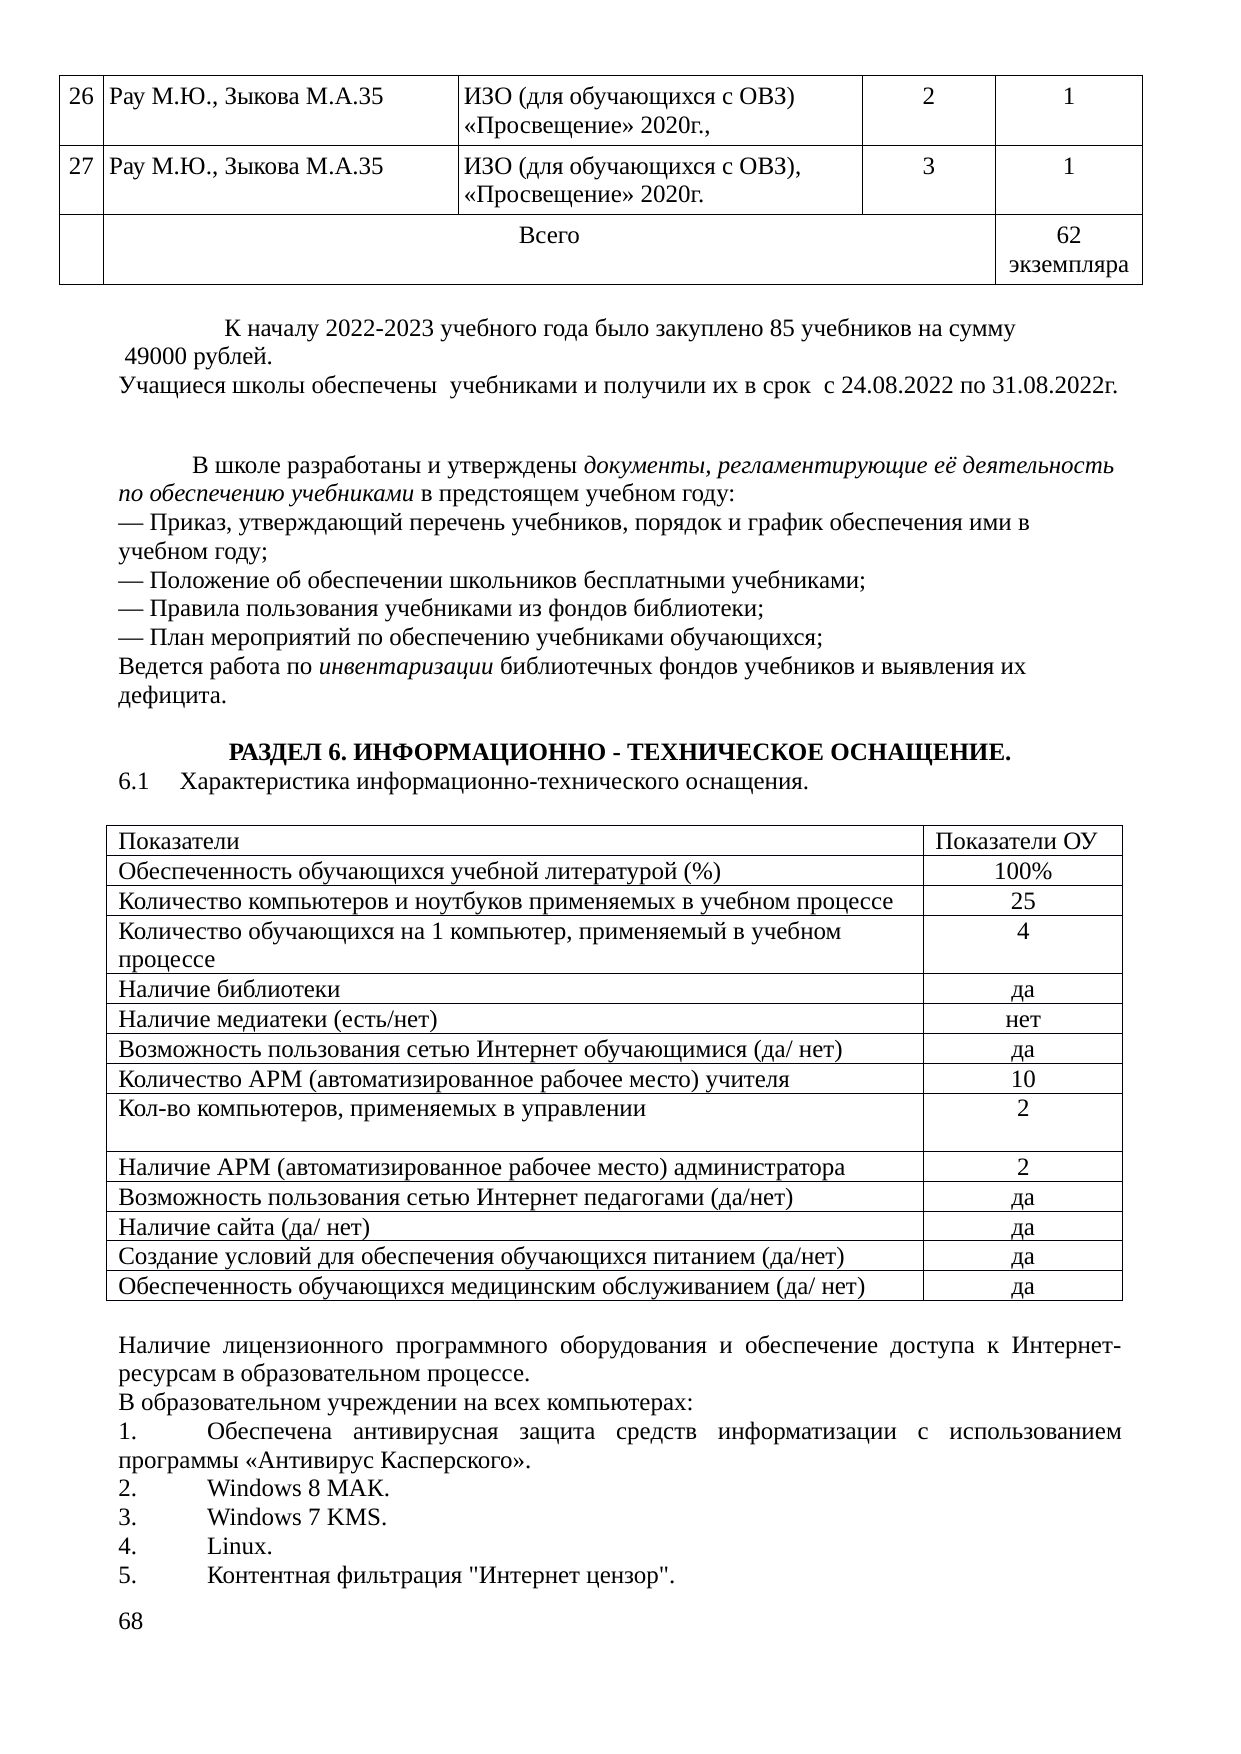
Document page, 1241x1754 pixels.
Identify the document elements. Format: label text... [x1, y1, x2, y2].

table_cell Обеспеченность обучающихся учебной литературой (%) [107, 856, 923, 885]
table_cell ИЗО (для обучающихся с ОВЗ), «Просвещение» 2020г. [459, 146, 862, 214]
text Ведется работа по инвентаризации библиотечных фондов учебников и выявления их дефицита. [118, 651, 1122, 708]
table_cell Создание условий для обеспечения обучающихся питанием (да/нет) [107, 1241, 923, 1270]
table_cell да [924, 1212, 1122, 1240]
text — Положение об обеспечении школьников бесплатными учебниками; [118, 565, 1122, 593]
text К началу 2022-2023 учебного года было закуплено 85 учебников на сумму [118, 313, 1122, 341]
table_cell да [924, 1034, 1122, 1063]
list Характеристика информационно-технического оснащения. [118, 766, 1122, 795]
list Windows 8 МАК. [118, 1473, 1122, 1502]
table_cell да [924, 1241, 1122, 1270]
table_header Показатели [107, 826, 923, 855]
table_cell 26 [60, 76, 103, 144]
table_cell 62 экземпляра [996, 215, 1142, 283]
list Контентная фильтрация "Интернет цензор". [118, 1560, 1122, 1588]
table_cell 2 [863, 76, 995, 144]
table_cell 4 [924, 916, 1122, 973]
table_cell Кол-во компьютеров, применяемых в управлении [107, 1094, 923, 1151]
table_cell да [924, 974, 1122, 1003]
table_cell 100% [924, 856, 1122, 885]
table_cell 27 [60, 146, 103, 214]
table_cell 1 [996, 76, 1142, 144]
table_cell Рау М.Ю., Зыкова М.А.35 [104, 76, 458, 144]
text РАЗДЕЛ 6. ИНФОРМАЦИОННО - ТЕХНИЧЕСКОЕ ОСНАЩЕНИЕ. [118, 737, 1122, 766]
table_cell Обеспеченность обучающихся медицинским обслуживанием (да/ нет) [107, 1271, 923, 1300]
table_cell да [924, 1182, 1122, 1211]
table_cell Количество обучающихся на 1 компьютер, применяемый в учебном процессе [107, 916, 923, 973]
text 49000 рублей. [118, 341, 1122, 370]
table_cell ИЗО (для обучающихся с ОВЗ) «Просвещение» 2020г., [459, 76, 862, 144]
table_cell 3 [863, 146, 995, 214]
list Обеспечена антивирусная защита средств информатизации с использованием программы «Антивирус Касперского». [118, 1416, 1122, 1473]
text В образовательном учреждении на всех компьютерах: [118, 1387, 1122, 1416]
table_cell Количество АРМ (автоматизированное рабочее место) учителя [107, 1064, 923, 1092]
table_cell 2 [924, 1152, 1122, 1181]
table_cell Наличие медиатеки (есть/нет) [107, 1004, 923, 1033]
text — Правила пользования учебниками из фондов библиотеки; [118, 593, 1122, 622]
table_cell Наличие АРМ (автоматизированное рабочее место) администратора [107, 1152, 923, 1181]
table_cell нет [924, 1004, 1122, 1033]
list Linux. [118, 1531, 1122, 1560]
table_cell Возможность пользования сетью Интернет обучающимися (да/ нет) [107, 1034, 923, 1063]
table_cell 1 [996, 146, 1142, 214]
table_cell Возможность пользования сетью Интернет педагогами (да/нет) [107, 1182, 923, 1211]
table_cell Количество компьютеров и ноутбуков применяемых в учебном процессе [107, 886, 923, 915]
text — План мероприятий по обеспечению учебниками обучающихся; [118, 622, 1122, 651]
text Наличие лицензионного программного оборудования и обеспечение доступа к Интернет-ресурсам в образовательном процессе. [118, 1330, 1122, 1387]
table_cell Всего [104, 215, 995, 283]
table_cell Наличие библиотеки [107, 974, 923, 1003]
table_cell [60, 215, 103, 283]
list Windows 7 KMS. [118, 1502, 1122, 1531]
table_cell Наличие сайта (да/ нет) [107, 1212, 923, 1240]
table_header Показатели ОУ [924, 826, 1122, 855]
table_cell 2 [924, 1094, 1122, 1151]
table_cell 10 [924, 1064, 1122, 1092]
text В школе разработаны и утверждены документы, регламентирующие её деятельность по обеспечению учебниками в предстоящем учебном году: [118, 450, 1122, 507]
text — Приказ, утверждающий перечень учебников, порядок и график обеспечения ими в учебном году; [118, 507, 1122, 565]
text Учащиеся школы обеспечены учебниками и получили их в срок с 24.08.2022 по 31.08.2022г. [118, 370, 1122, 399]
table_cell Рау М.Ю., Зыкова М.А.35 [104, 146, 458, 214]
table_cell да [924, 1271, 1122, 1300]
table_cell 25 [924, 886, 1122, 915]
